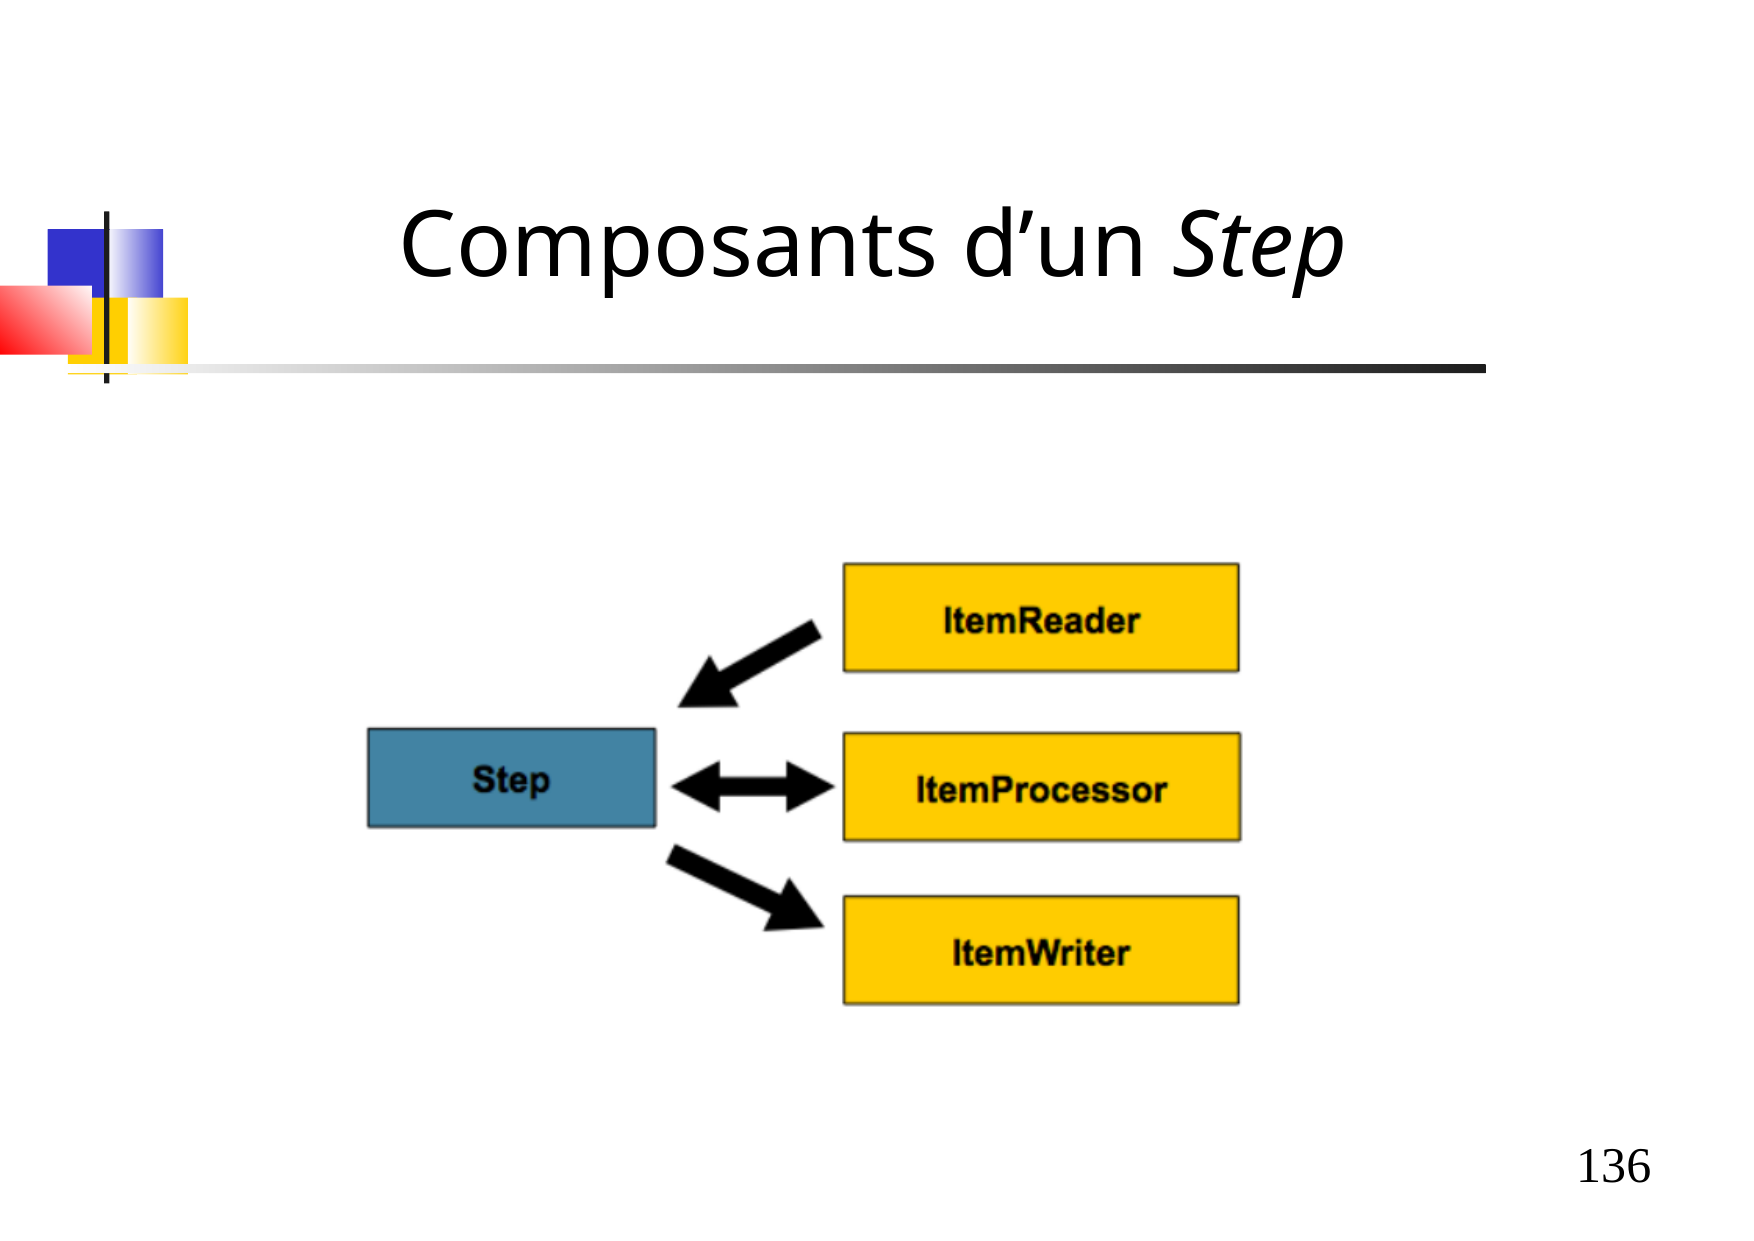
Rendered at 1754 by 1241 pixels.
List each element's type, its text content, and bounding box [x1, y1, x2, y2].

picture [306, 506, 1354, 1060]
title Composants d’un Step [179, 139, 1567, 351]
